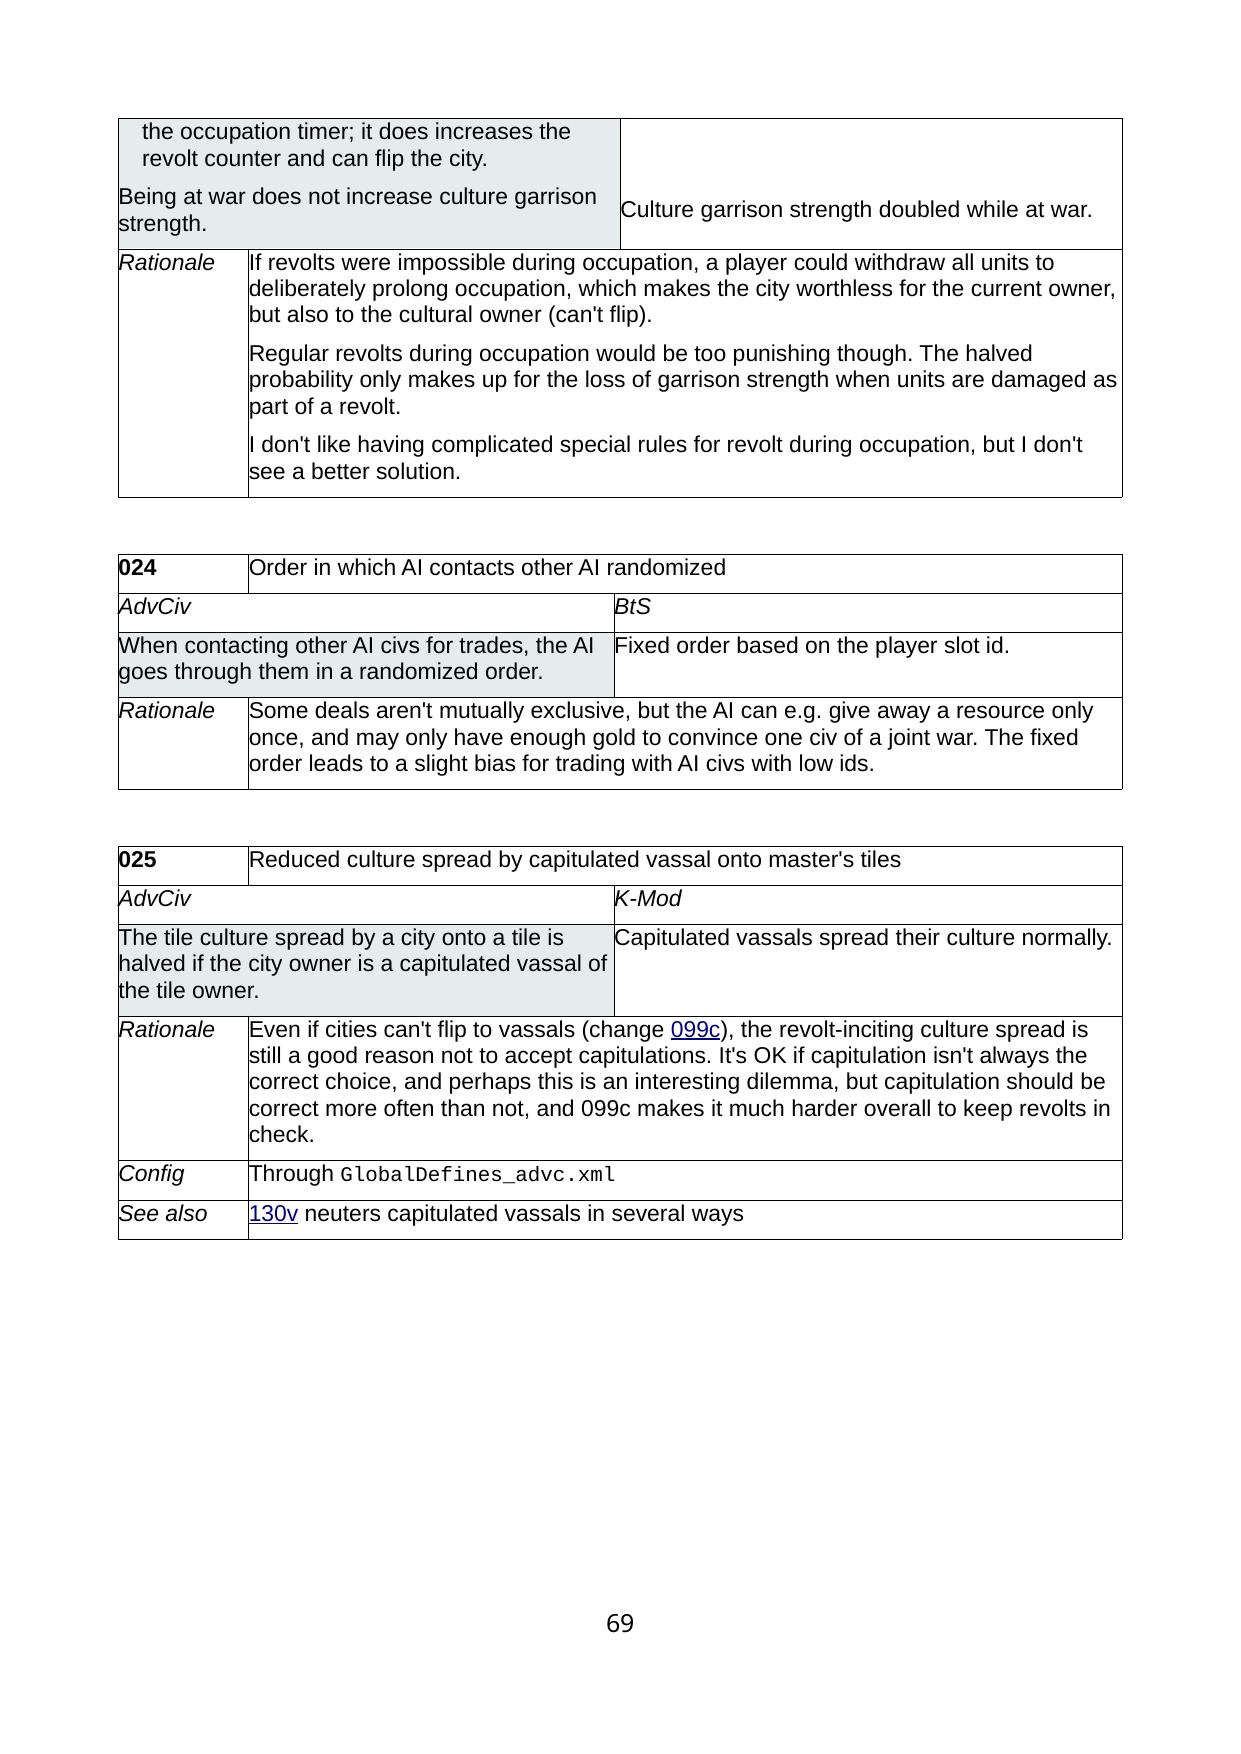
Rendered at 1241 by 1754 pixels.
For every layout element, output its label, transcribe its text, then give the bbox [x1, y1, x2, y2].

table_header 025 [119, 847, 248, 885]
table_cell If revolts were impossible during occupation, a player could withdraw all units to deliberately prolong occupation, which makes the city worthless for the current owner, but also to the cultural owner (can't flip). Regular revolts during occupation would be too punishing though. The halved probability only makes up for the loss of garrison strength when units are damaged as part of a revolt. I don't like having complicated special rules for revolt during occupation, but I don't see a better solution. [249, 250, 1122, 497]
table_cell Culture garrison strength doubled while at war. [621, 119, 1122, 248]
table_header Reduced culture spread by capitulated vassal onto master's tiles [249, 847, 1122, 885]
table_cell K-Mod [615, 886, 1122, 924]
table_cell When contacting other AI civs for trades, the AI goes through them in a randomized order. [119, 633, 614, 697]
table_cell The tile culture spread by a city onto a tile is halved if the city owner is a capitulated vassal of the tile owner. [119, 925, 614, 1016]
table_cell Rationale [119, 698, 248, 789]
table_cell Some deals aren't mutually exclusive, but the AI can e.g. give away a resource only once, and may only have enough gold to convince one civ of a joint war. The fixed order leads to a slight bias for trading with AI civs with low ids. [249, 698, 1122, 789]
table_cell Capitulated vassals spread their culture normally. [615, 925, 1122, 1016]
table_header 024 [119, 555, 248, 593]
table_cell See also [119, 1201, 248, 1239]
table_cell Rationale [119, 250, 248, 497]
table_cell the occupation timer; it does increases the revolt counter and can flip the city. Being at war does not increase culture garrison strength. [119, 119, 620, 248]
table_cell Even if cities can't flip to vassals (change 099c), the revolt-inciting culture spread is still a good reason not to accept capitulations. It's OK if capitulation isn't always the correct choice, and perhaps this is an interesting dilemma, but capitulation should be correct more often than not, and 099c makes it much harder overall to keep revolts in check. [249, 1017, 1122, 1160]
table_cell 130v neuters capitulated vassals in several ways [249, 1201, 1122, 1239]
table_cell Config [119, 1161, 248, 1200]
table_cell AdvCiv [119, 886, 614, 924]
table_header Order in which AI contacts other AI randomized [249, 555, 1122, 593]
table_cell Fixed order based on the player slot id. [615, 633, 1122, 697]
table_cell BtS [615, 594, 1122, 632]
table_cell Through GlobalDefines_advc.xml [249, 1161, 1122, 1200]
table_cell AdvCiv [119, 594, 614, 632]
table_cell Rationale [119, 1017, 248, 1160]
